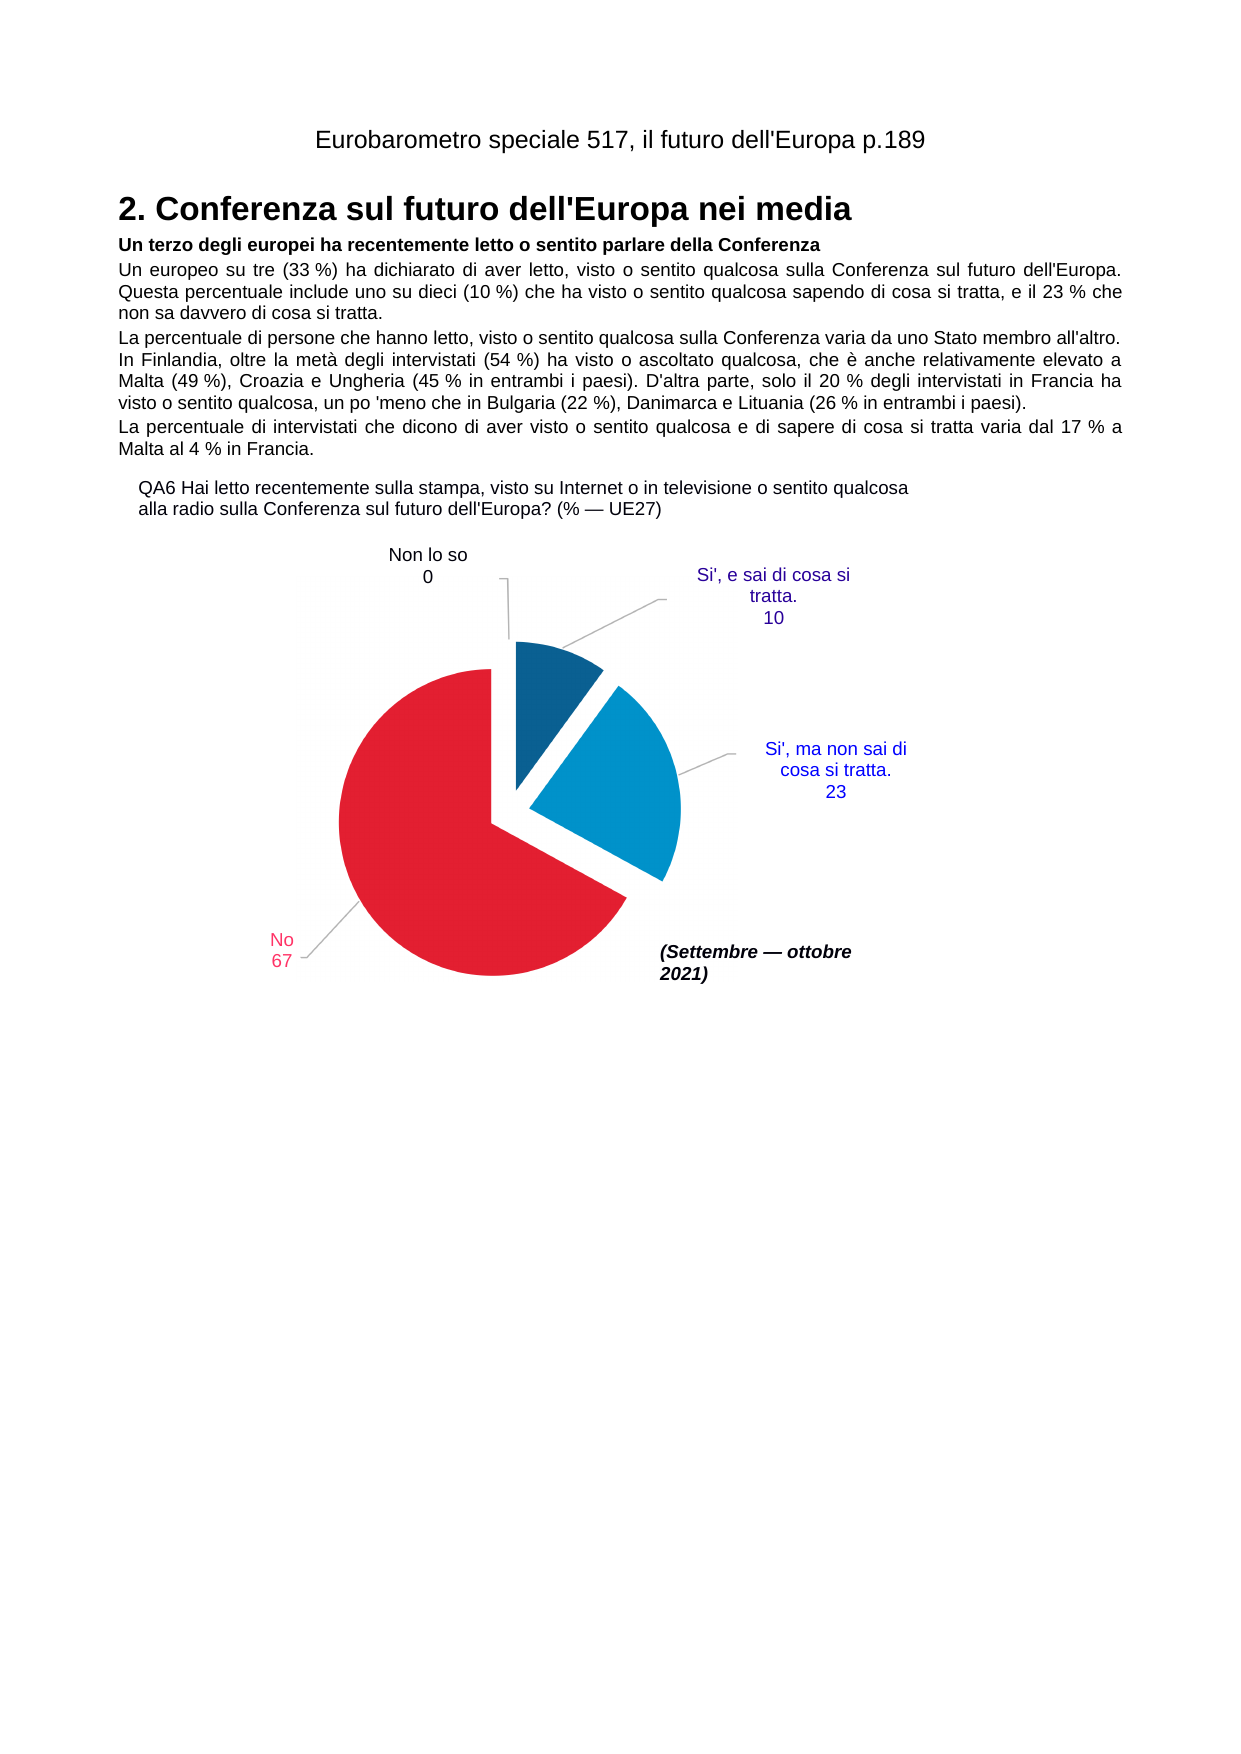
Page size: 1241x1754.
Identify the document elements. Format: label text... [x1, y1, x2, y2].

picture [296, 576, 738, 982]
text Un terzo degli europei ha recentemente letto o sentito parlare della Conferenza [118, 234, 1122, 256]
text Un europeo su tre (33 %) ha dichiarato di aver letto, visto o sentito qualcosa sulla Conferenza sul futuro dell'Europa. Questa percentuale include uno su dieci (10 %) che ha visto o sentito qualcosa sapendo di cosa si tratta, e il 23 % che non sa davvero di cosa si tratta. [118, 259, 1122, 324]
text La percentuale di intervistati che dicono di aver visto o sentito qualcosa e di sapere di cosa si tratta varia dal 17 % a Malta al 4 % in Francia. [118, 416, 1122, 459]
text La percentuale di persone che hanno letto, visto o sentito qualcosa sulla Conferenza varia da uno Stato membro all'altro. In Finlandia, oltre la metà degli intervistati (54 %) ha visto o ascoltato qualcosa, che è anche relativamente elevato a Malta (49 %), Croazia e Ungheria (45 % in entrambi i paesi). D'altra parte, solo il 20 % degli intervistati in Francia ha visto o sentito qualcosa, un po 'meno che in Bulgaria (22 %), Danimarca e Lituania (26 % in entrambi i paesi). [118, 327, 1122, 413]
subtitle 2. Conferenza sul futuro dell'Europa nei media [118, 189, 1122, 228]
